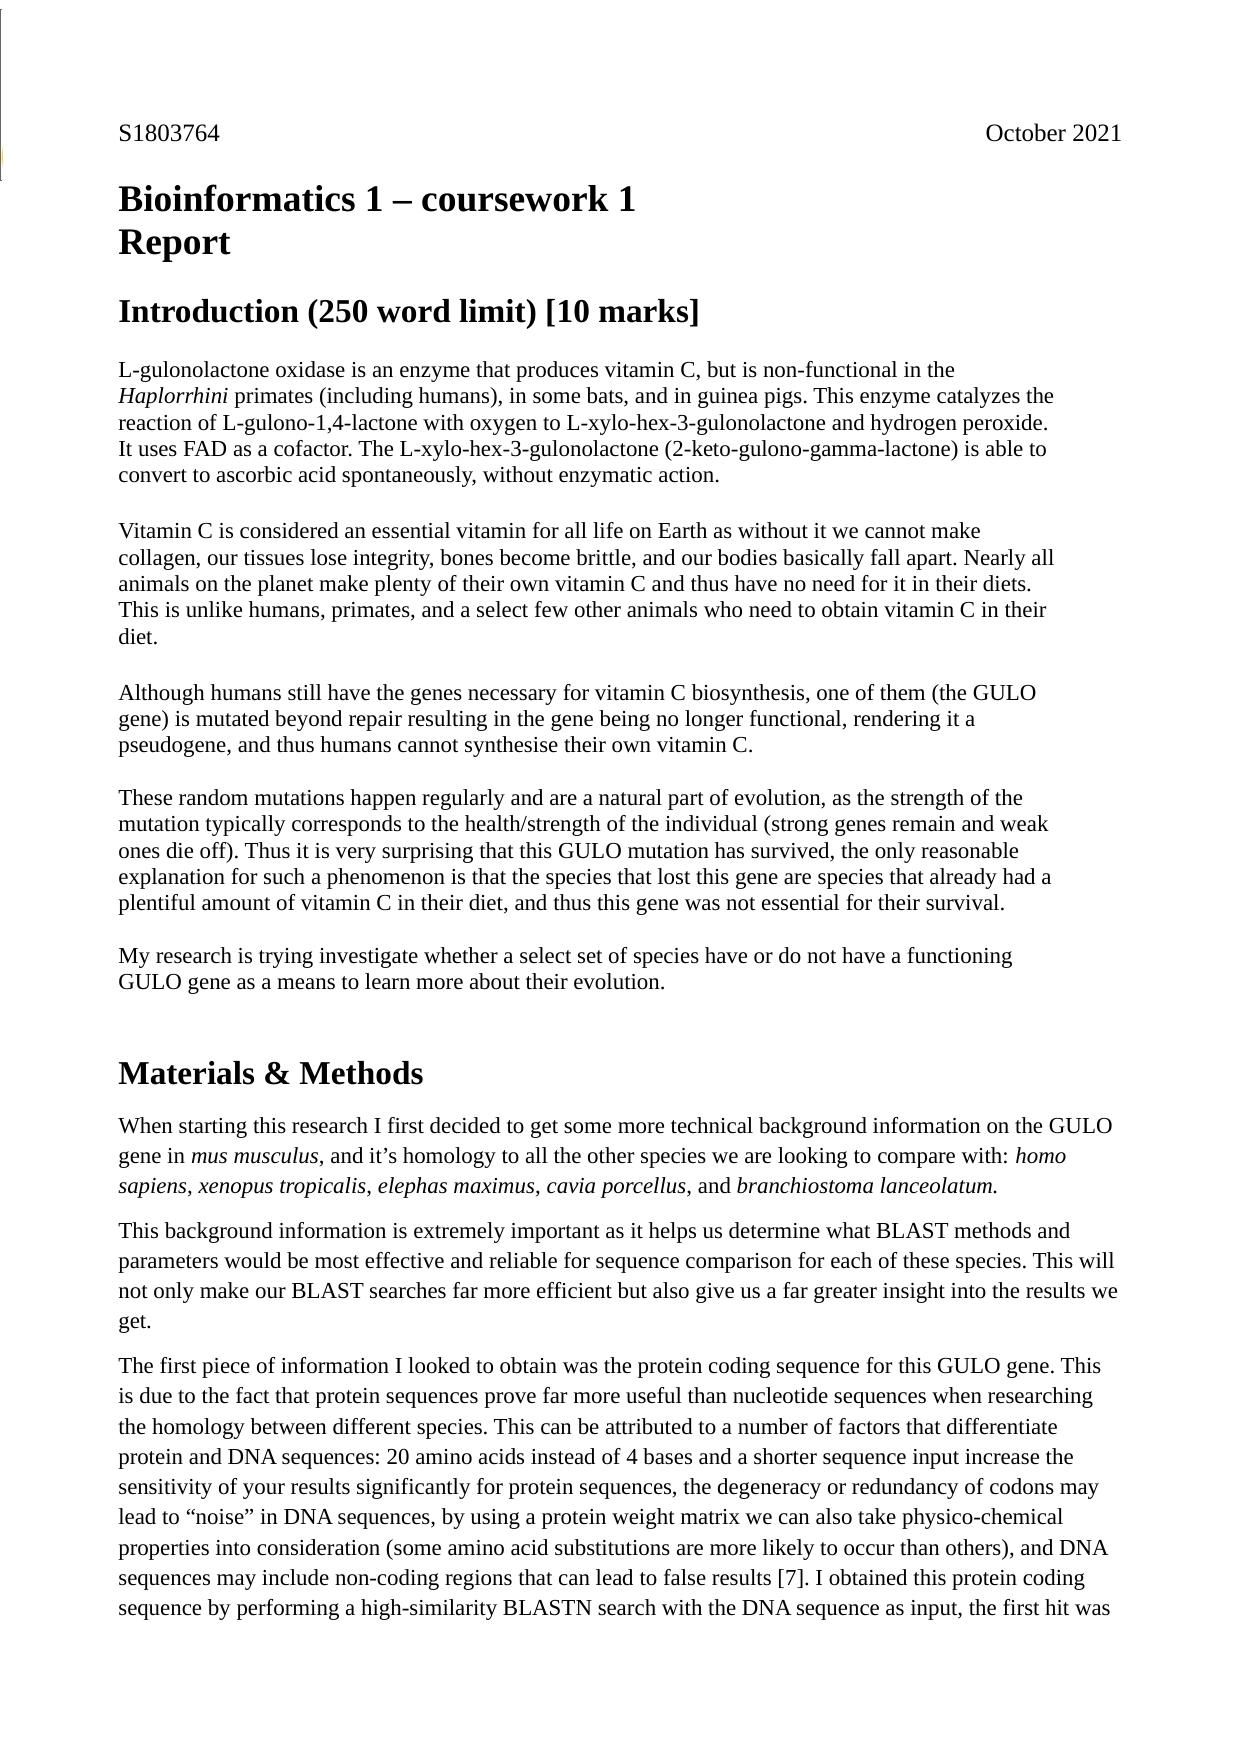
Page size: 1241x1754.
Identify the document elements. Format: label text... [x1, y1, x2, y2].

text This background information is extremely important as it helps us determine what BLAST methods and parameters would be most effective and reliable for sequence comparison for each of these species. This will not only make our BLAST searches far more efficient but also give us a far greater insight into the results we get. [118, 1217, 1122, 1334]
text The first piece of information I looked to obtain was the protein coding sequence for this GULO gene. This is due to the fact that protein sequences prove far more useful than nucleotide sequences when researching the homology between different species. This can be attributed to a number of factors that differentiate protein and DNA sequences: 20 amino acids instead of 4 bases and a shorter sequence input increase the sensitivity of your results significantly for protein sequences, the degeneracy or redundancy of codons may lead to “noise” in DNA sequences, by using a protein weight matrix we can also take physico-chemical properties into consideration (some amino acid substitutions are more likely to occur than others), and DNA sequences may include non-coding regions that can lead to false results [7]. I obtained this protein coding sequence by performing a high-similarity BLASTN search with the DNA sequence as input, the first hit was [118, 1352, 1122, 1620]
text Vitamin C is considered an essential vitamin for all life on Earth as without it we cannot make collagen, our tissues lose integrity, bones become brittle, and our bodies basically fall apart. Nearly all animals on the planet make plenty of their own vitamin C and thus have no need for it in their diets. This is unlike humans, primates, and a select few other animals who need to obtain vitamin C in their diet. [118, 517, 1063, 649]
text Although humans still have the genes necessary for vitamin C biosynthesis, one of them (the GULO gene) is mutated beyond repair resulting in the gene being no longer functional, rendering it a pseudogene, and thus humans cannot synthesise their own vitamin C. These random mutations happen regularly and are a natural part of evolution, as the strength of the mutation typically corresponds to the health/strength of the individual (strong genes remain and weak ones die off). Thus it is very surprising that this GULO mutation has survived, the only reasonable explanation for such a phenomenon is that the species that lost this gene are species that already had a plentiful amount of vitamin C in their diet, and thus this gene was not essential for their survival. My research is trying investigate whether a select set of species have or do not have a functioning GULO gene as a means to learn more about their evolution. [118, 678, 1063, 1023]
text L-gulonolactone oxidase is an enzyme that produces vitamin C, but is non-functional in the Haplorrhini primates (including humans), in some bats, and in guinea pigs. This enzyme catalyzes the reaction of L-gulono-1,4-lactone with oxygen to L-xylo-hex-3-gulonolactone and hydrogen peroxide. It uses FAD as a cofactor. The L-xylo-hex-3-gulonolactone (2-keto-gulono-gamma-lactone) is able to convert to ascorbic acid spontaneously, without enzymatic action. [118, 330, 1063, 488]
text Materials & Methods [118, 1053, 1122, 1091]
text When starting this research I first decided to get some more technical background information on the GULO gene in mus musculus, and it’s homology to all the other species we are looking to compare with: homo sapiens, xenopus tropicalis, elephas maximus, cavia porcellus, and branchiostoma lanceolatum. [118, 1112, 1122, 1198]
text Introduction (250 word limit) [10 marks] [118, 291, 1122, 330]
text Bioinformatics 1 – coursework 1 Report [118, 176, 1122, 291]
